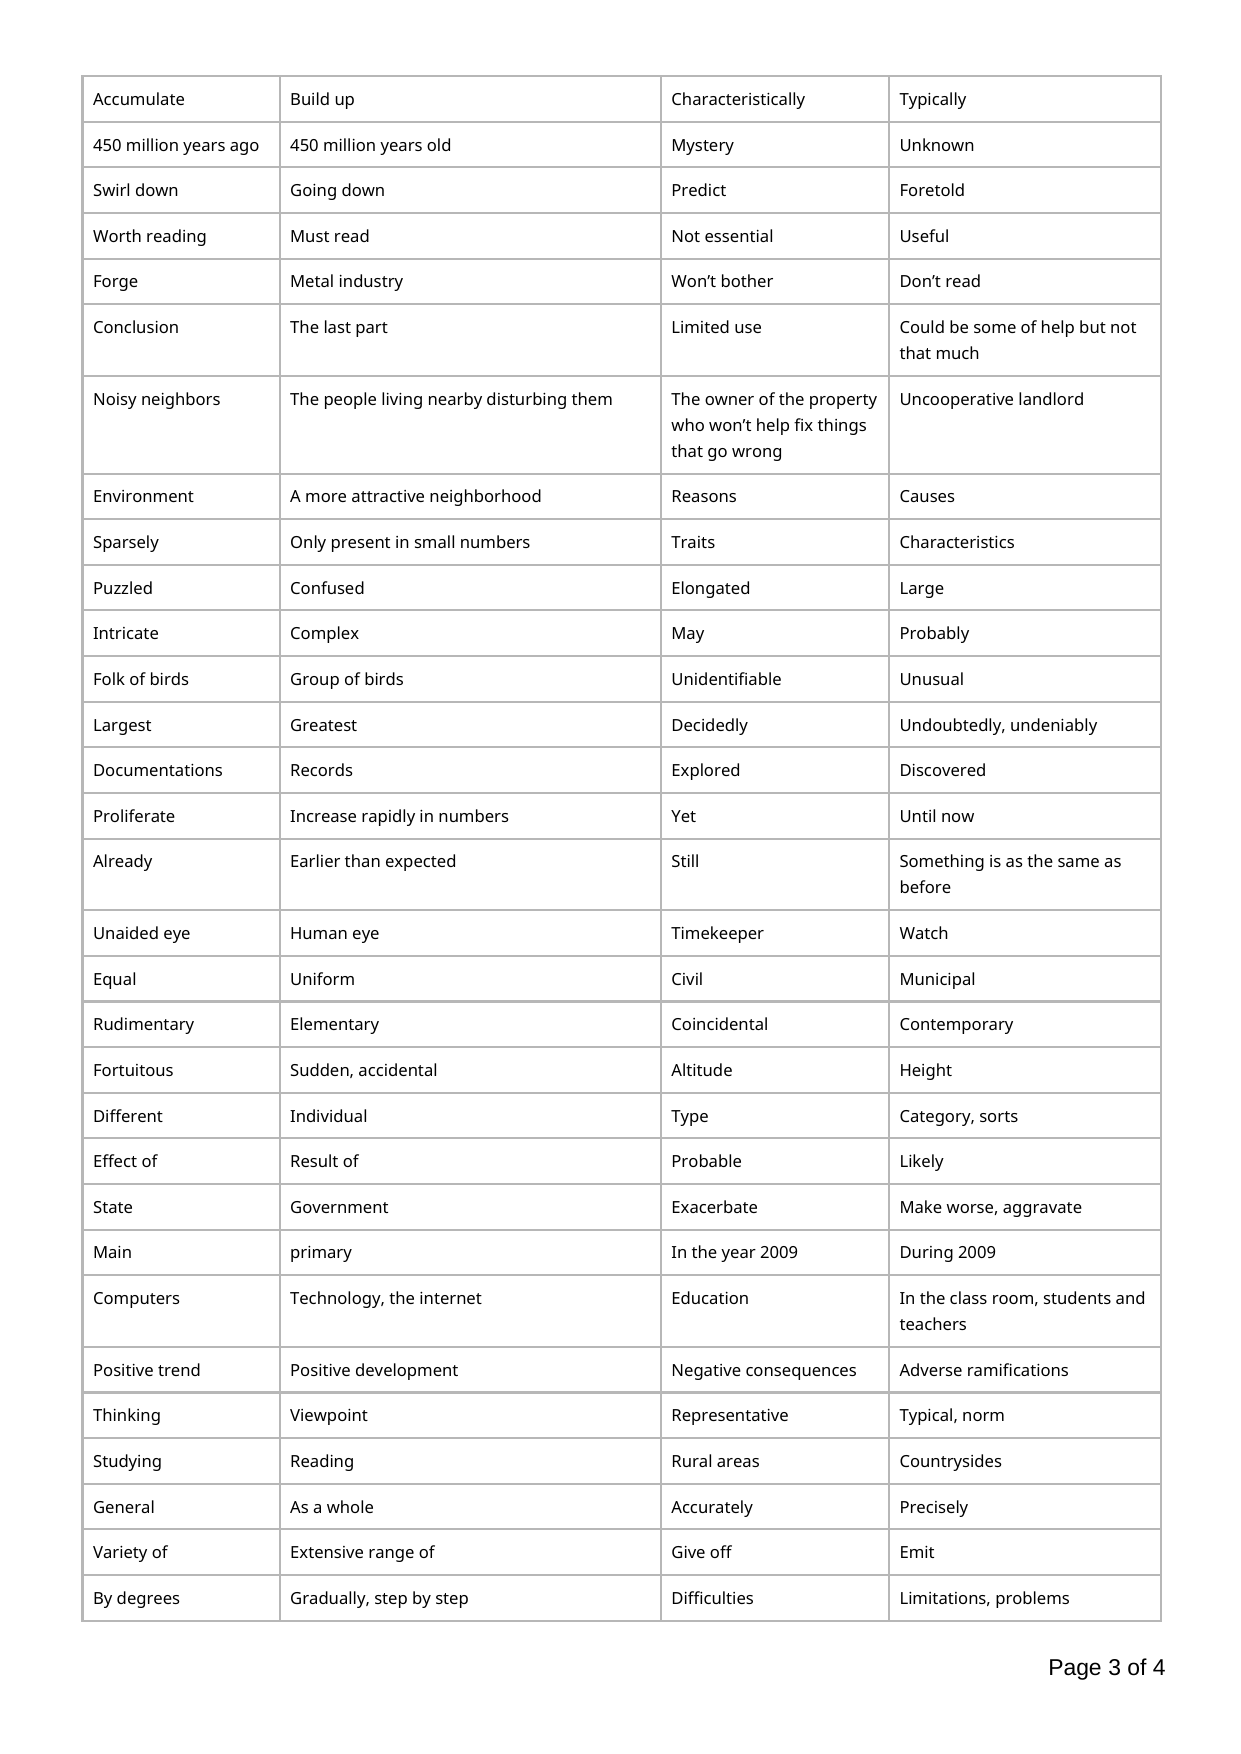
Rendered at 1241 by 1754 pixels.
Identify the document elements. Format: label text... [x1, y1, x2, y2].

table_cell Limited use [662, 305, 888, 375]
table_cell Unaided eye [84, 911, 279, 955]
table_cell Unknown [890, 123, 1160, 166]
table_cell Elementary [281, 1003, 660, 1046]
table_cell In the class room, students and teachers [890, 1276, 1160, 1346]
table_cell Negative consequences [662, 1348, 888, 1391]
table_cell Human eye [281, 911, 660, 955]
table_cell Worth reading [84, 214, 279, 257]
table_cell Accumulate [84, 77, 279, 121]
table_cell Something is as the same as before [890, 840, 1160, 909]
table_cell Yet [662, 794, 888, 837]
table_cell Useful [890, 214, 1160, 257]
table_cell primary [281, 1231, 660, 1274]
table_cell Fortuitous [84, 1048, 279, 1092]
table_cell Rudimentary [84, 1003, 279, 1046]
table_cell Gradually, step by step [281, 1576, 660, 1619]
table_cell Representative [662, 1394, 888, 1437]
table_cell Until now [890, 794, 1160, 837]
table_cell Sudden, accidental [281, 1048, 660, 1092]
table_cell Exacerbate [662, 1185, 888, 1228]
table_cell Only present in small numbers [281, 520, 660, 564]
table_cell Foretold [890, 168, 1160, 212]
table_cell Predict [662, 168, 888, 212]
table_cell Make worse, aggravate [890, 1185, 1160, 1228]
table_cell Puzzled [84, 566, 279, 609]
table_cell Probably [890, 611, 1160, 655]
table_cell Category, sorts [890, 1094, 1160, 1137]
table_cell Folk of birds [84, 657, 279, 701]
table_cell In the year 2009 [662, 1231, 888, 1274]
table_cell Uncooperative landlord [890, 377, 1160, 472]
table_cell Must read [281, 214, 660, 257]
table_cell Unidentifiable [662, 657, 888, 701]
table_cell Education [662, 1276, 888, 1346]
table_cell Could be some of help but not that much [890, 305, 1160, 375]
table_cell Noisy neighbors [84, 377, 279, 472]
table_cell Different [84, 1094, 279, 1137]
table_cell Decidedly [662, 703, 888, 746]
table_cell Confused [281, 566, 660, 609]
table_cell Sparsely [84, 520, 279, 564]
table_cell Positive development [281, 1348, 660, 1391]
table_cell Elongated [662, 566, 888, 609]
table_cell Traits [662, 520, 888, 564]
table_cell Rural areas [662, 1439, 888, 1483]
table_cell Still [662, 840, 888, 909]
table_cell The people living nearby disturbing them [281, 377, 660, 472]
table_cell Thinking [84, 1394, 279, 1437]
table_cell Won’t bother [662, 260, 888, 303]
table_cell Documentations [84, 748, 279, 792]
table_cell Technology, the internet [281, 1276, 660, 1346]
table_cell During 2009 [890, 1231, 1160, 1274]
table_cell Altitude [662, 1048, 888, 1092]
table_cell General [84, 1485, 279, 1528]
table_cell Already [84, 840, 279, 909]
table_cell Largest [84, 703, 279, 746]
table_cell Swirl down [84, 168, 279, 212]
table_cell Discovered [890, 748, 1160, 792]
table_cell Conclusion [84, 305, 279, 375]
table_cell Municipal [890, 957, 1160, 1000]
table_cell Proliferate [84, 794, 279, 837]
table_cell 450 million years old [281, 123, 660, 166]
table_cell As a whole [281, 1485, 660, 1528]
table_cell Emit [890, 1530, 1160, 1574]
table_cell Complex [281, 611, 660, 655]
table_cell Civil [662, 957, 888, 1000]
table_cell Equal [84, 957, 279, 1000]
table_cell State [84, 1185, 279, 1228]
table_cell Unusual [890, 657, 1160, 701]
table_cell Typically [890, 77, 1160, 121]
table_cell Going down [281, 168, 660, 212]
table_cell Type [662, 1094, 888, 1137]
table_cell Records [281, 748, 660, 792]
table_cell By degrees [84, 1576, 279, 1619]
table_cell Contemporary [890, 1003, 1160, 1046]
table_cell 450 million years ago [84, 123, 279, 166]
table_cell Give off [662, 1530, 888, 1574]
table_cell Positive trend [84, 1348, 279, 1391]
table_cell Result of [281, 1139, 660, 1183]
table_cell Don’t read [890, 260, 1160, 303]
table_cell Typical, norm [890, 1394, 1160, 1437]
table_cell May [662, 611, 888, 655]
table_cell The owner of the property who won’t help fix things that go wrong [662, 377, 888, 472]
table_cell Mystery [662, 123, 888, 166]
table_cell Reading [281, 1439, 660, 1483]
table_cell Probable [662, 1139, 888, 1183]
table_cell Main [84, 1231, 279, 1274]
table_cell Build up [281, 77, 660, 121]
table_cell Height [890, 1048, 1160, 1092]
table_cell Group of birds [281, 657, 660, 701]
table_cell Characteristically [662, 77, 888, 121]
table_cell Government [281, 1185, 660, 1228]
table_cell Explored [662, 748, 888, 792]
table_cell A more attractive neighborhood [281, 475, 660, 518]
table_cell Studying [84, 1439, 279, 1483]
table_cell Individual [281, 1094, 660, 1137]
table_cell Coincidental [662, 1003, 888, 1046]
table_cell Accurately [662, 1485, 888, 1528]
table_cell Watch [890, 911, 1160, 955]
table_cell Difficulties [662, 1576, 888, 1619]
table_cell Effect of [84, 1139, 279, 1183]
table_cell Earlier than expected [281, 840, 660, 909]
table_cell Adverse ramifications [890, 1348, 1160, 1391]
table_cell The last part [281, 305, 660, 375]
table_cell Large [890, 566, 1160, 609]
table_cell Increase rapidly in numbers [281, 794, 660, 837]
table_cell Metal industry [281, 260, 660, 303]
table_cell Causes [890, 475, 1160, 518]
table_cell Uniform [281, 957, 660, 1000]
table_cell Undoubtedly, undeniably [890, 703, 1160, 746]
table_cell Variety of [84, 1530, 279, 1574]
table_cell Limitations, problems [890, 1576, 1160, 1619]
table_cell Extensive range of [281, 1530, 660, 1574]
table_cell Environment [84, 475, 279, 518]
table_cell Characteristics [890, 520, 1160, 564]
table_cell Not essential [662, 214, 888, 257]
table_cell Reasons [662, 475, 888, 518]
table_cell Forge [84, 260, 279, 303]
table_cell Computers [84, 1276, 279, 1346]
table_cell Timekeeper [662, 911, 888, 955]
table_cell Precisely [890, 1485, 1160, 1528]
table_cell Intricate [84, 611, 279, 655]
table_cell Likely [890, 1139, 1160, 1183]
table_cell Countrysides [890, 1439, 1160, 1483]
table_cell Viewpoint [281, 1394, 660, 1437]
table_cell Greatest [281, 703, 660, 746]
